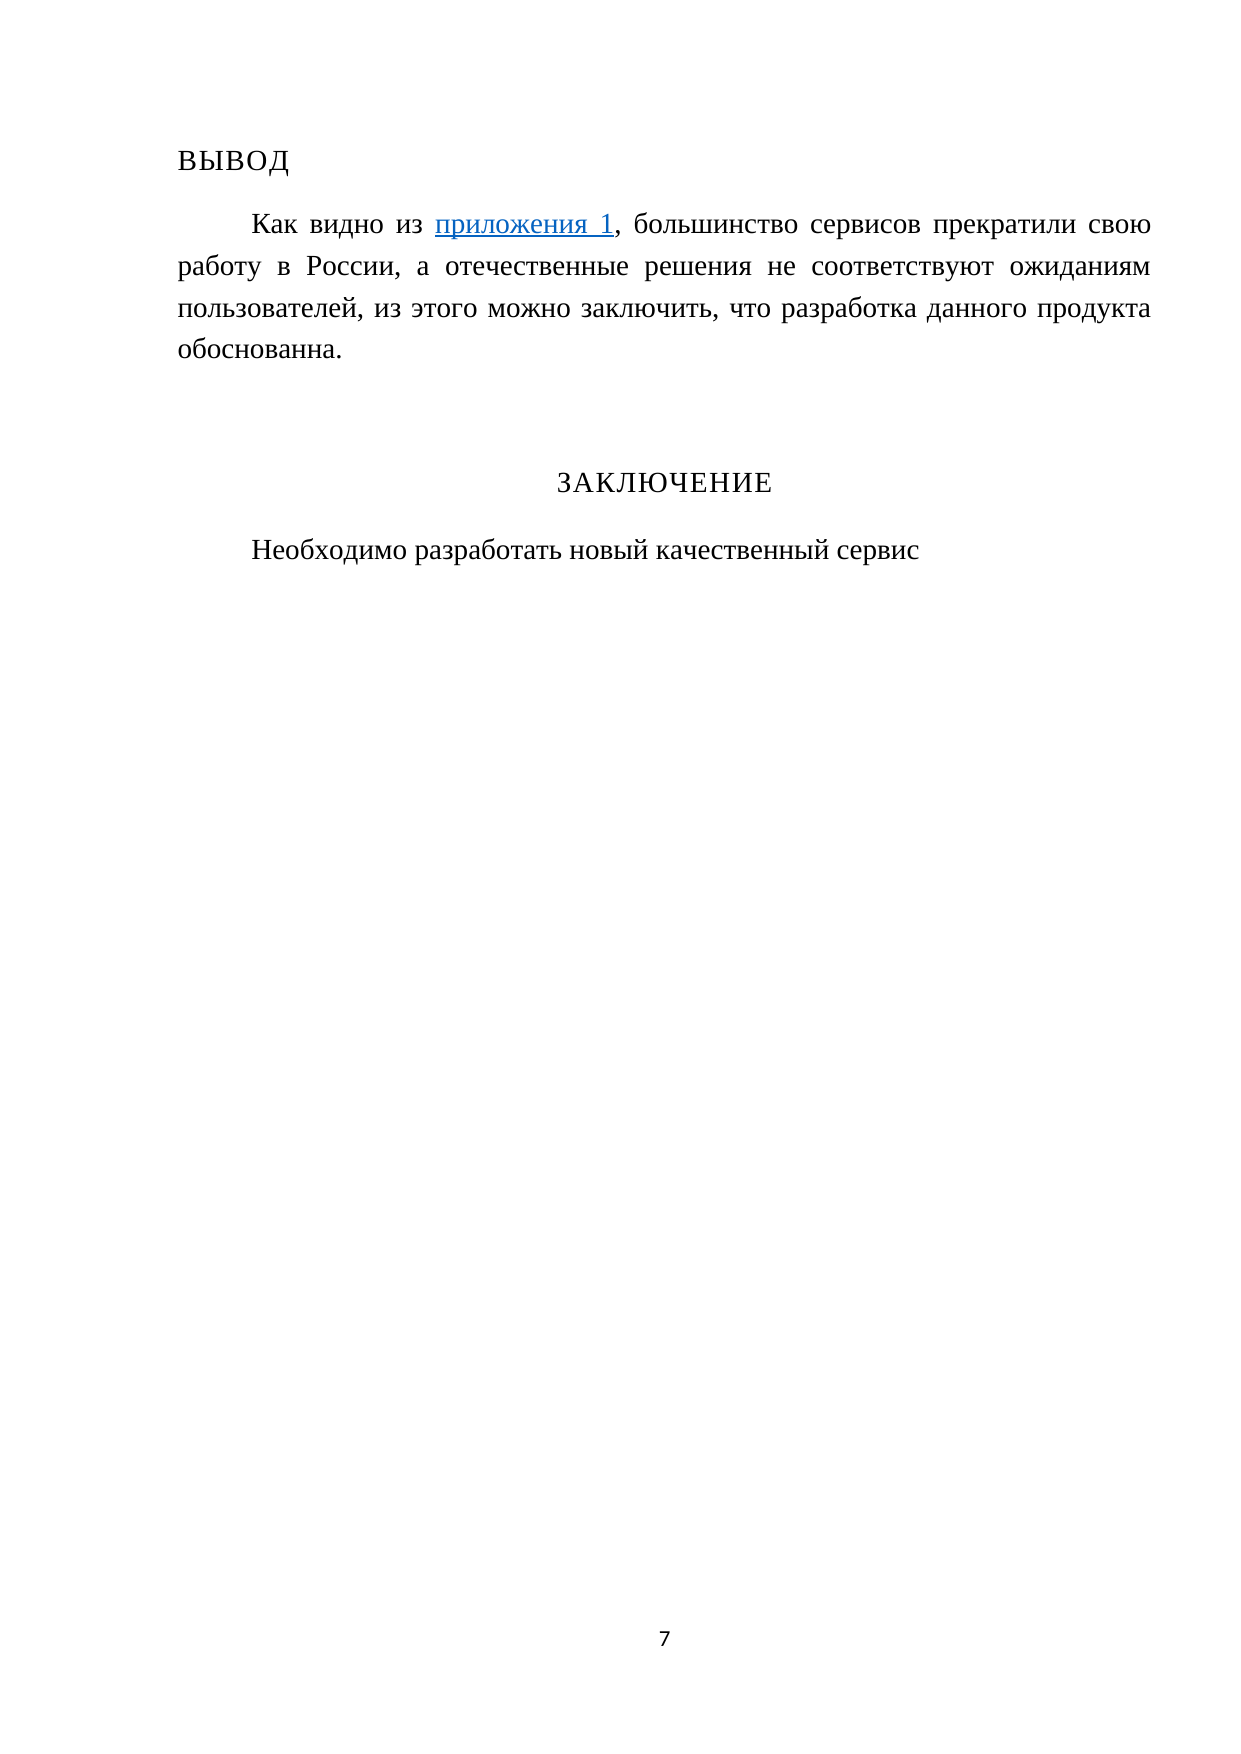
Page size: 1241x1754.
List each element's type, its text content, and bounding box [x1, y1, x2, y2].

text Как видно из приложения 1, большинство сервисов прекратили свою работу в России, а отечественные решения не соответствуют ожиданиям пользователей, из этого можно заключить, что разработка данного продукта обоснованна. [177, 206, 1152, 365]
text Необходимо разработать новый качественный сервис [177, 532, 1152, 566]
subtitle Заключение [177, 465, 1152, 499]
subtitle Вывод [177, 143, 1152, 177]
